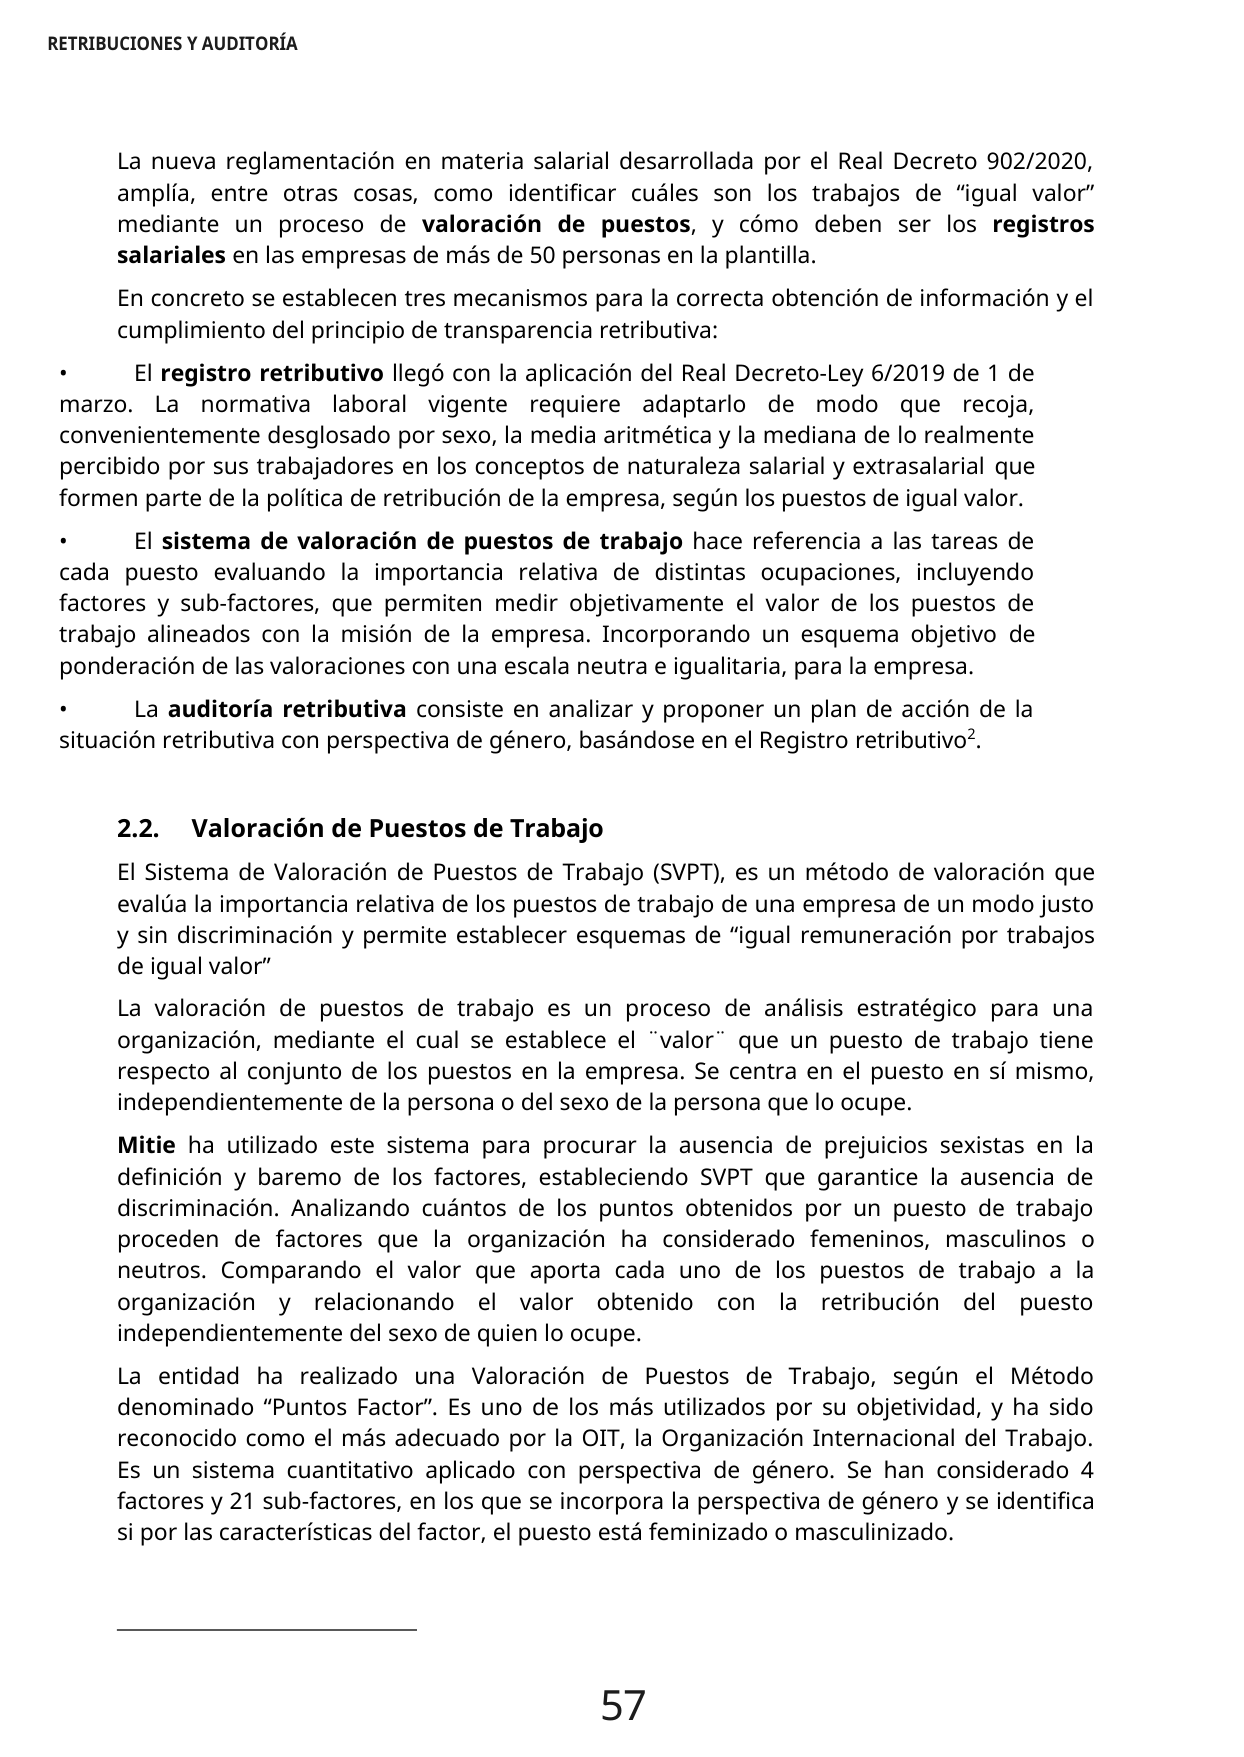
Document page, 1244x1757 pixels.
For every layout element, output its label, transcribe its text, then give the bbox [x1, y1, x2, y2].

text La entidad ha realizado una Valoración de Puestos de Trabajo, según el Método denominado “Puntos Factor”. Es uno de los más utilizados por su objetividad, y ha sido reconocido como el más adecuado por la OIT, la Organización Internacional del Trabajo. Es un sistema cuantitativo aplicado con perspectiva de género. Se han considerado 4 factores y 21 sub-factores, en los que se incorpora la perspectiva de género y se identifica si por las características del factor, el puesto está feminizado o masculinizado. [117, 1360, 1095, 1547]
list El registro retributivo llegó con la aplicación del Real Decreto-Ley 6/2019 de 1 de marzo. La normativa laboral vigente requiere adaptarlo de modo que recoja, convenientemente desglosado por sexo, la media aritmética y la mediana de lo realmente percibido por sus trabajadores en los conceptos de naturaleza salarial y extrasalarial que formen parte de la política de retribución de la empresa, según los puestos de igual valor. [59, 357, 1035, 513]
text El Sistema de Valoración de Puestos de Trabajo (SVPT), es un método de valoración que evalúa la importancia relativa de los puestos de trabajo de una empresa de un modo justo y sin discriminación y permite establecer esquemas de “igual remuneración por trabajos de igual valor” [117, 856, 1095, 981]
text La valoración de puestos de trabajo es un proceso de análisis estratégico para una organización, mediante el cual se establece el ¨valor¨ que un puesto de trabajo tiene respecto al conjunto de los puestos en la empresa. Se centra en el puesto en sí mismo, independientemente de la persona o del sexo de la persona que lo ocupe. [117, 992, 1095, 1117]
list El sistema de valoración de puestos de trabajo hace referencia a las tareas de cada puesto evaluando la importancia relativa de distintas ocupaciones, incluyendo factores y sub-factores, que permiten medir objetivamente el valor de los puestos de trabajo alineados con la misión de la empresa. Incorporando un esquema objetivo de ponderación de las valoraciones con una escala neutra e igualitaria, para la empresa. [59, 525, 1035, 681]
list Valoración de Puestos de Trabajo [117, 810, 1214, 844]
list La auditoría retributiva consiste en analizar y proponer un plan de acción de la situación retributiva con perspectiva de género, basándose en el Registro retributivo2. [59, 693, 1035, 755]
text La nueva reglamentación en materia salarial desarrollada por el Real Decreto 902/2020, amplía, entre otras cosas, como identificar cuáles son los trabajos de “igual valor” mediante un proceso de valoración de puestos, y cómo deben ser los registros salariales en las empresas de más de 50 personas en la plantilla. [117, 145, 1095, 270]
text Mitie ha utilizado este sistema para procurar la ausencia de prejuicios sexistas en la definición y baremo de los factores, estableciendo SVPT que garantice la ausencia de discriminación. Analizando cuántos de los puntos obtenidos por un puesto de trabajo proceden de factores que la organización ha considerado femeninos, masculinos o neutros. Comparando el valor que aporta cada uno de los puestos de trabajo a la organización y relacionando el valor obtenido con la retribución del puesto independientemente del sexo de quien lo ocupe. [117, 1129, 1095, 1348]
text En concreto se establecen tres mecanismos para la correcta obtención de información y el cumplimiento del principio de transparencia retributiva: [117, 282, 1094, 345]
